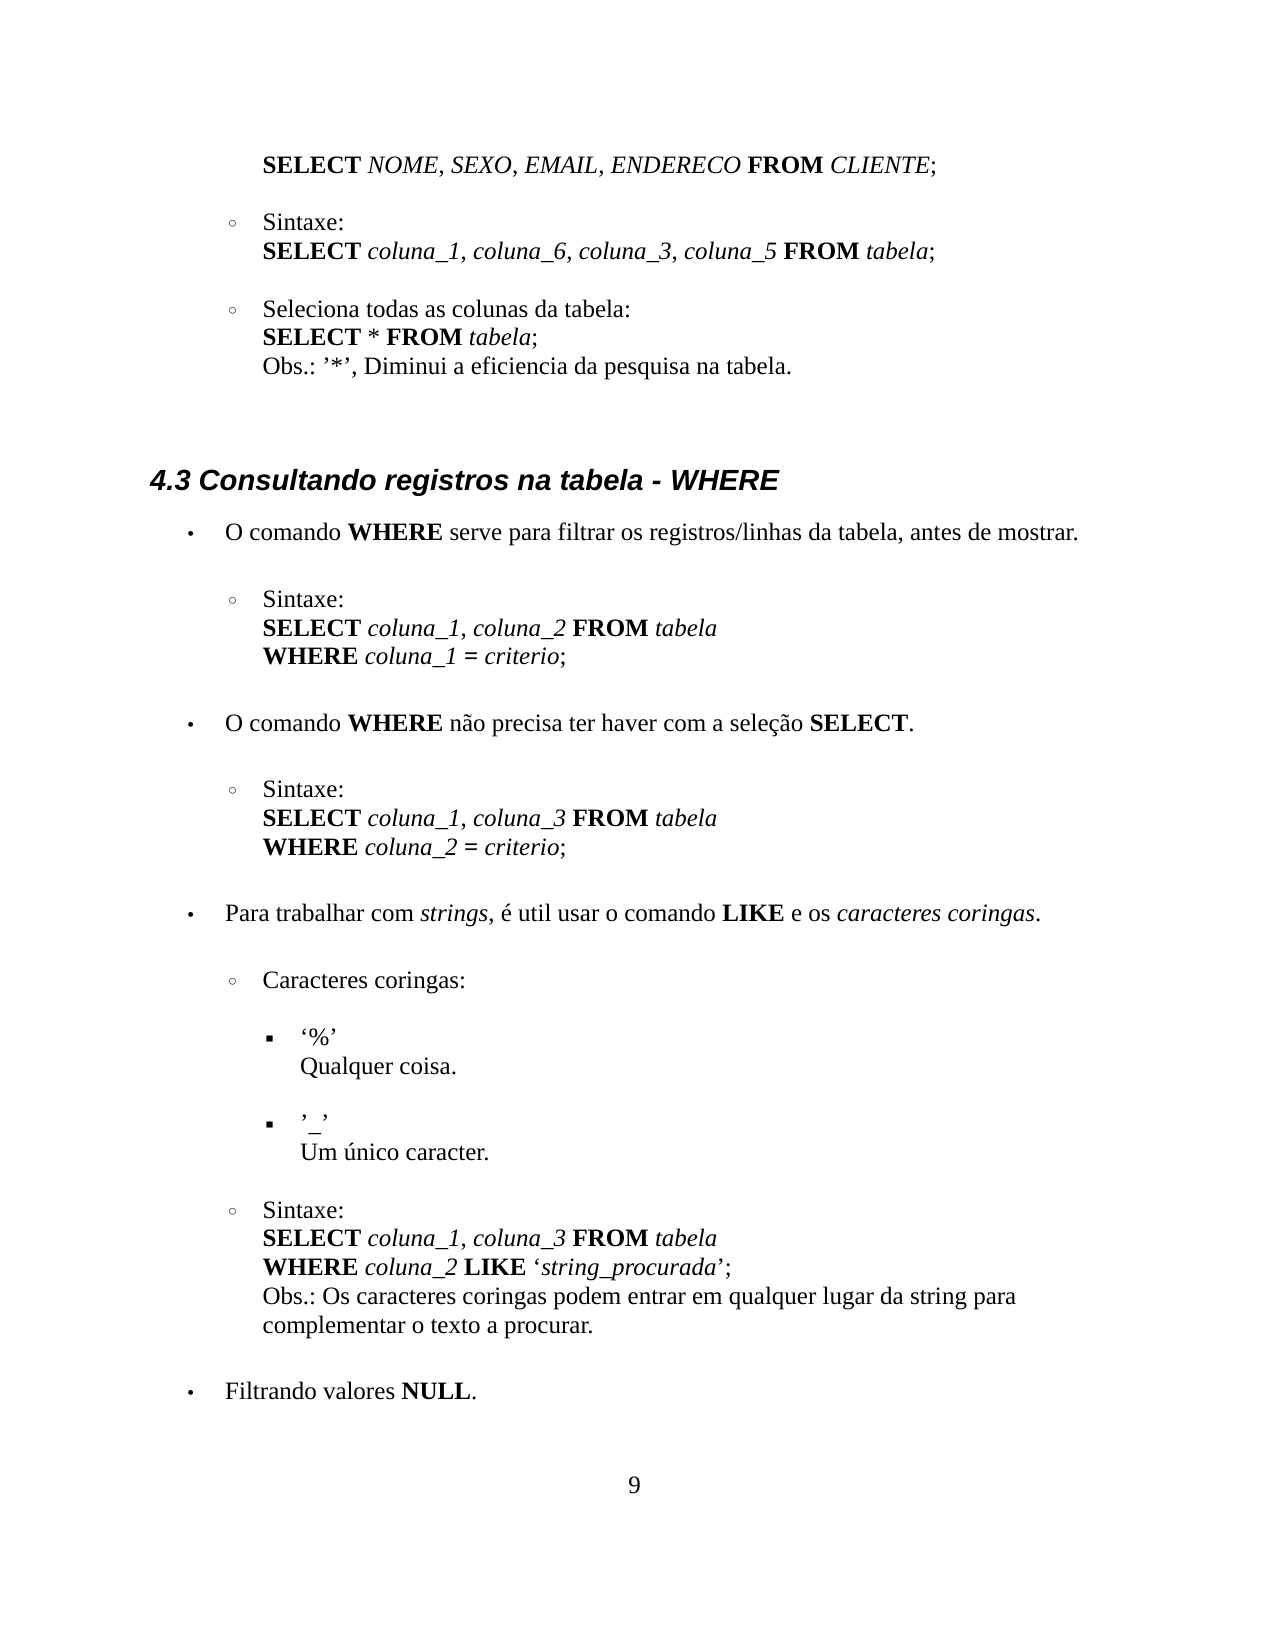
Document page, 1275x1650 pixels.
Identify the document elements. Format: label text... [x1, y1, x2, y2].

list Sintaxe: SELECT coluna_1, coluna_3 FROM tabela WHERE coluna_2 LIKE ‘string_procurada’; Obs.: Os caracteres coringas podem entrar em qualquer lugar da string para complementar o texto a procurar. [225, 1195, 1125, 1367]
list Sintaxe: SELECT coluna_1, coluna_6, coluna_3, coluna_5 FROM tabela; [225, 207, 1125, 294]
list Sintaxe: SELECT coluna_1, coluna_2 FROM tabela WHERE coluna_1 = criterio; [225, 584, 1125, 699]
subtitle 4.3 Consultando registros na tabela - WHERE [150, 462, 1125, 496]
list O comando WHERE não precisa ter haver com a seleção SELECT. [187, 708, 1125, 765]
list Filtrando valores NULL. [187, 1376, 1125, 1434]
list ‘%’ Qualquer coisa. [262, 1022, 1125, 1108]
list ’_’ Um único caracter. [262, 1108, 1125, 1195]
list SELECT NOME, SEXO, EMAIL, ENDERECO FROM CLIENTE; [225, 150, 1125, 207]
list Sintaxe: SELECT coluna_1, coluna_3 FROM tabela WHERE coluna_2 = criterio; [225, 774, 1125, 889]
list Para trabalhar com strings, é util usar o comando LIKE e os caracteres coringas. [187, 898, 1125, 956]
list O comando WHERE serve para filtrar os registros/linhas da tabela, antes de mostrar. [187, 517, 1125, 575]
list Seleciona todas as colunas da tabela: SELECT * FROM tabela; Obs.: ’*’, Diminui a eficiencia da pesquisa na tabela. [225, 294, 1125, 409]
list Caracteres coringas: [225, 965, 1125, 1022]
